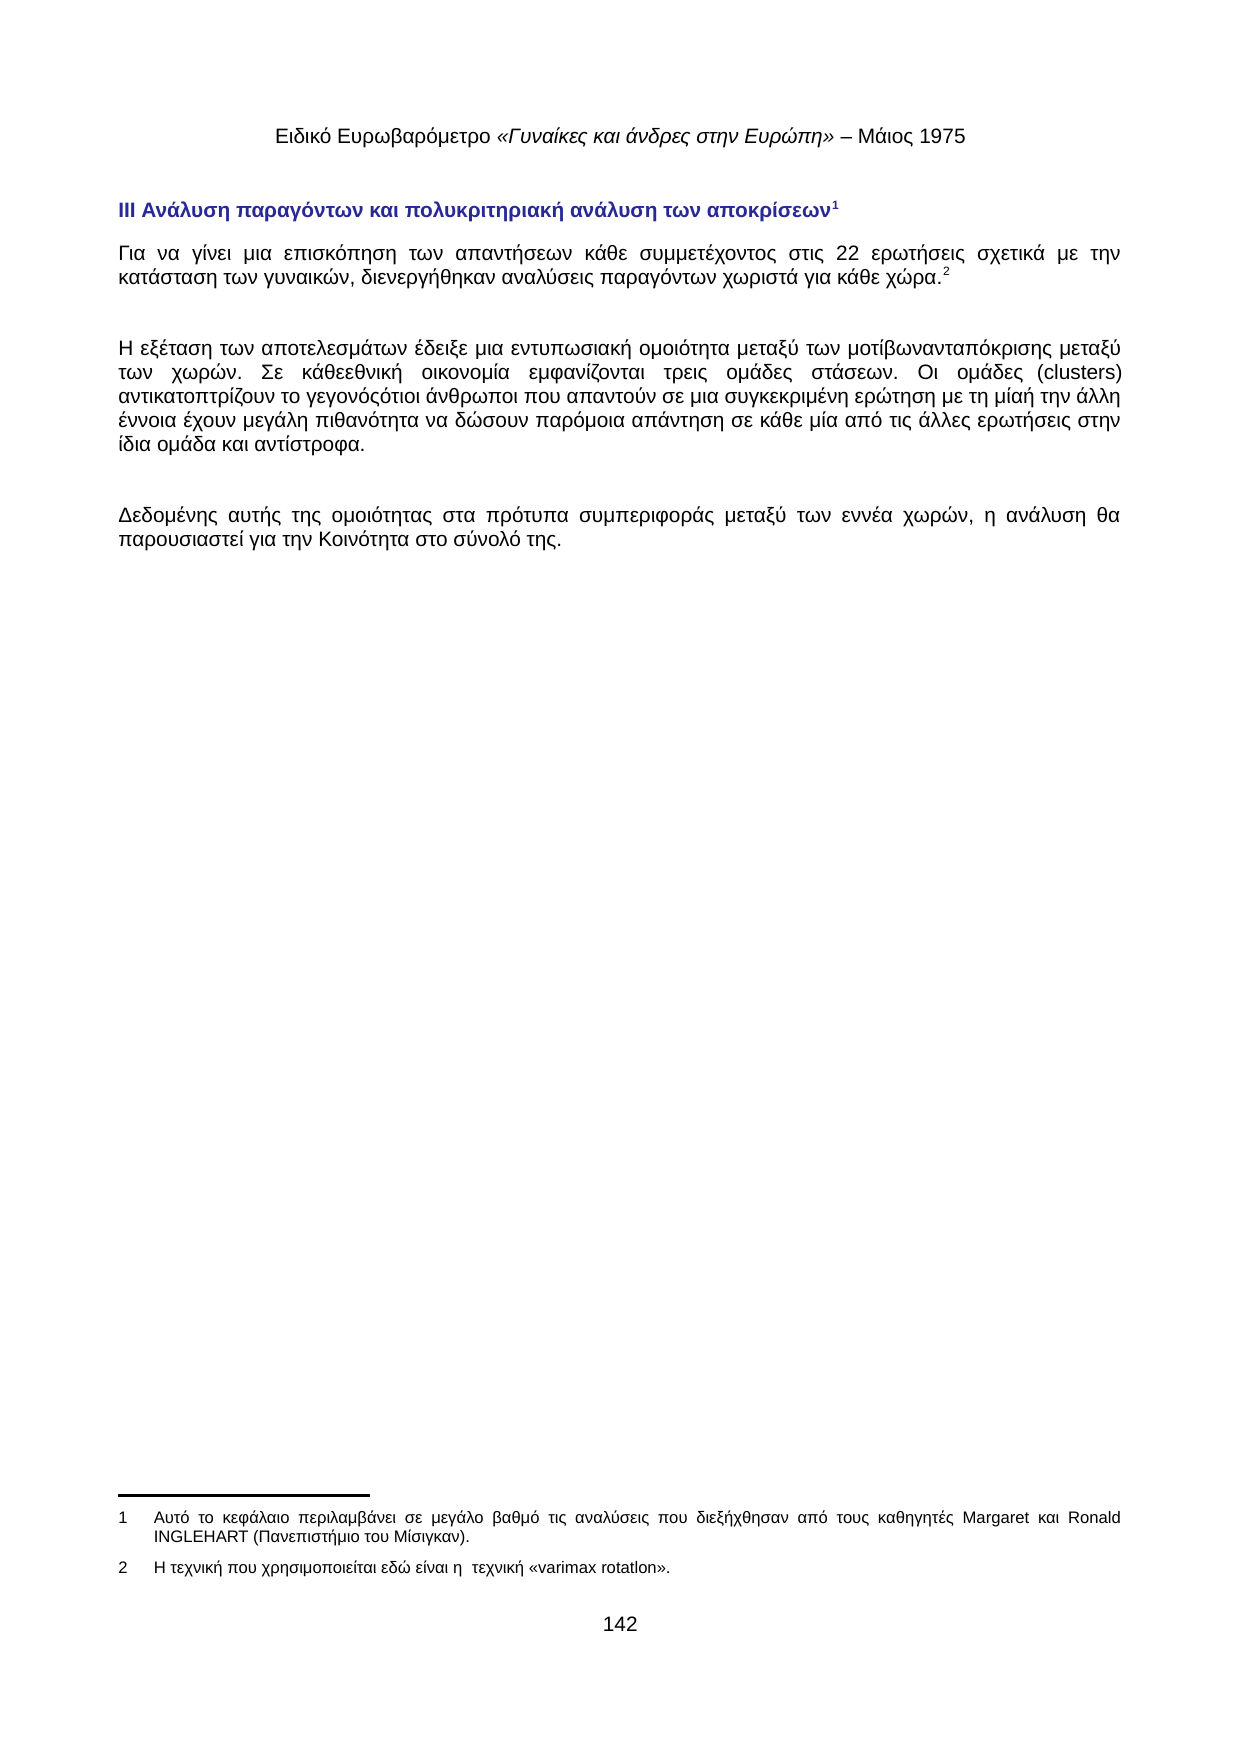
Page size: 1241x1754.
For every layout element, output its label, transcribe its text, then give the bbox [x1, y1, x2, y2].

subtitle III Ανάλυση παραγόντων και πολυκριτηριακή ανάλυση των αποκρίσεων [118, 198, 1122, 222]
text Αυτό το κεφάλαιο περιλαμβάνει σε μεγάλο βαθμό τις αναλύσεις που διεξήχθησαν από τους καθηγητές Margaret και Ronald INGLEHART (Πανεπιστήμιο του Μίσιγκαν). [118, 1507, 1122, 1546]
text Η τεχνική που χρησιμοποιείται εδώ είναι η τεχνική «varimax rotatlon». [118, 1557, 1122, 1577]
text Η εξέταση των αποτελεσμάτων έδειξε μια εντυπωσιακή ομοιότητα μεταξύ των μοτίβωνανταπόκρισης μεταξύ των χωρών. Σε κάθεεθνική οικονομία εμφανίζονται τρεις ομάδες στάσεων. Οι ομάδες (clusters) αντικατοπτρίζουν το γεγονόςότιοι άνθρωποι που απαντούν σε μια συγκεκριμένη ερώτηση με τη μίαή την άλλη έννοια έχουν μεγάλη πιθανότητα να δώσουν παρόμοια απάντηση σε κάθε μία από τις άλλες ερωτήσεις στην ίδια ομάδα και αντίστροφα. [118, 336, 1122, 456]
text Δεδομένης αυτής της ομοιότητας στα πρότυπα συμπεριφοράς μεταξύ των εννέα χωρών, η ανάλυση θα παρουσιαστεί για την Κοινότητα στο σύνολό της. [118, 503, 1122, 551]
text Για να γίνει μια επισκόπηση των απαντήσεων κάθε συμμετέχοντος στις 22 ερωτήσεις σχετικά με την κατάσταση των γυναικών, διενεργήθηκαν αναλύσεις παραγόντων χωριστά για κάθε χώρα. [118, 241, 1122, 288]
